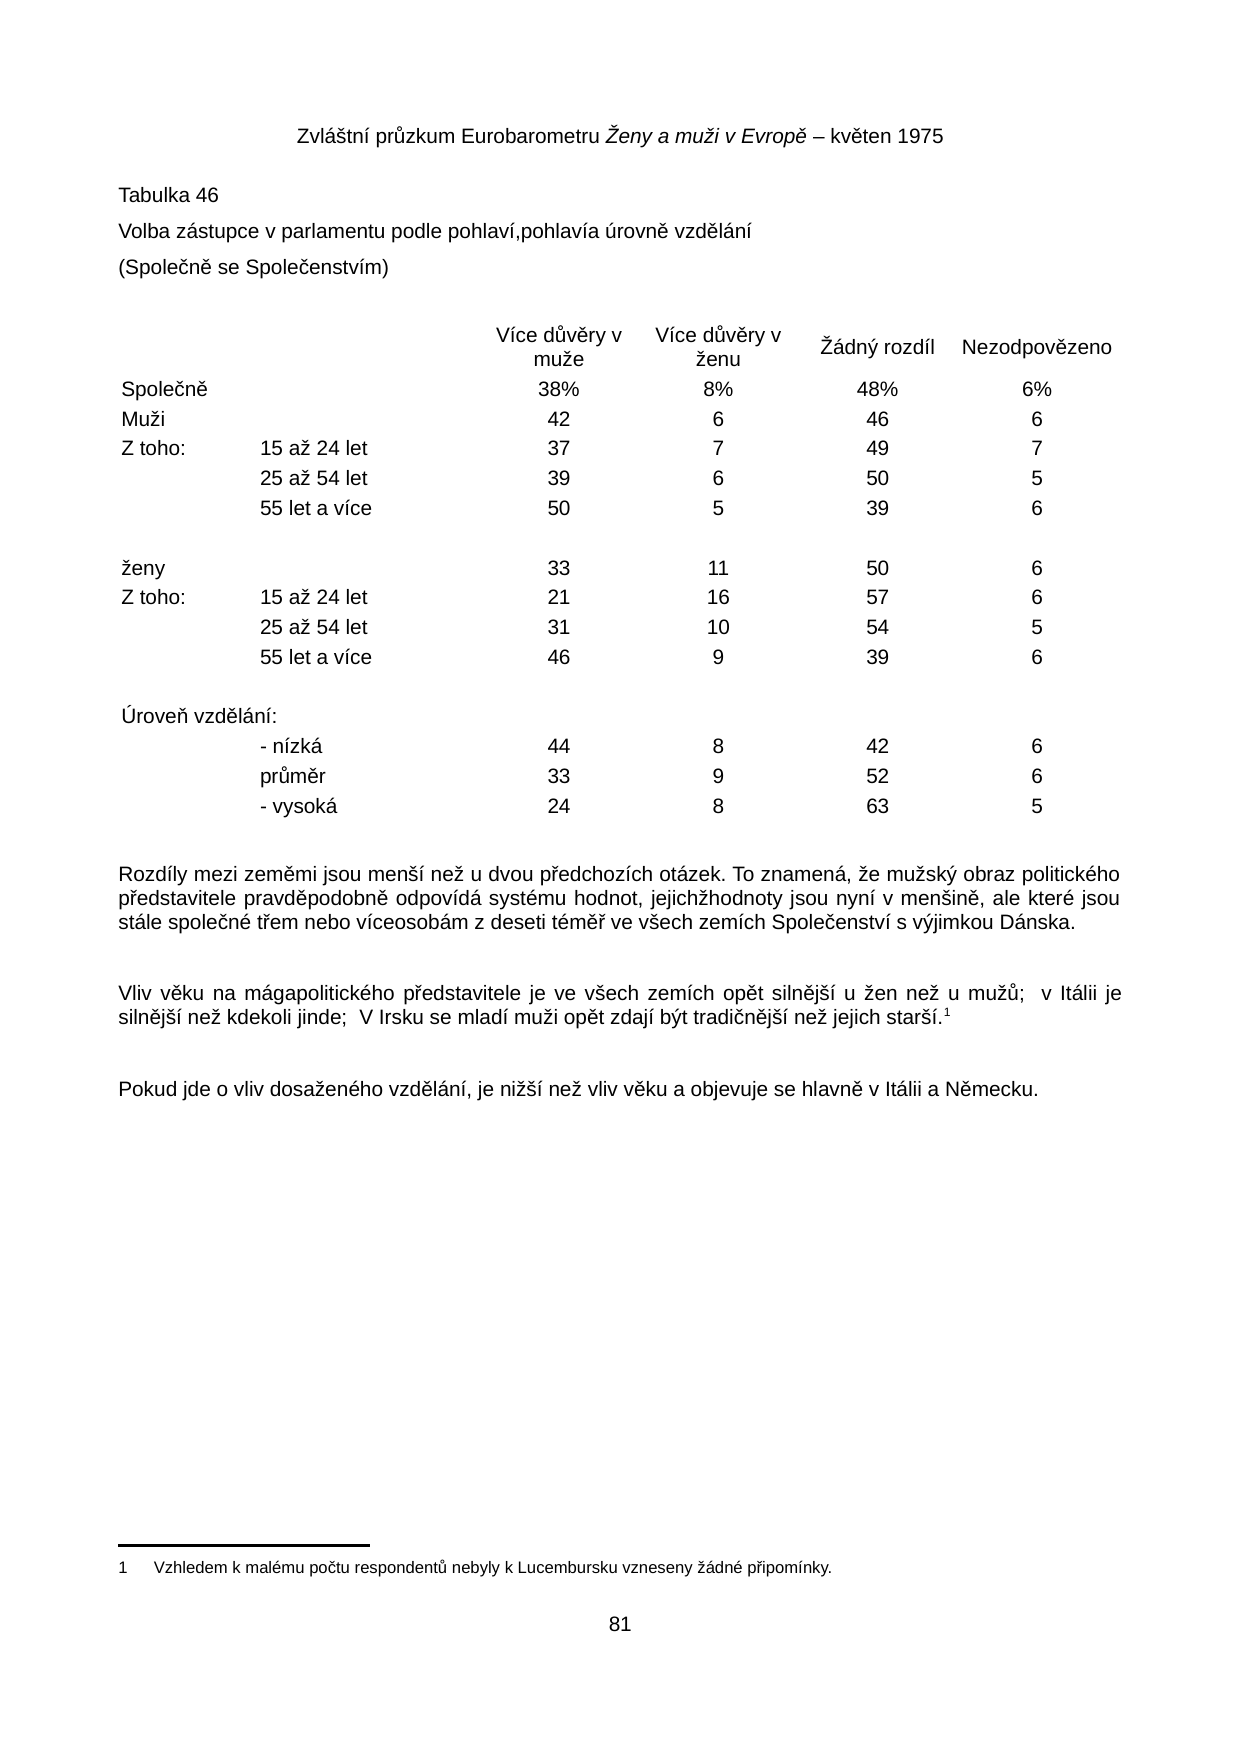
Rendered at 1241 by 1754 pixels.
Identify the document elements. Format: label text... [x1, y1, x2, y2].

table_cell [257, 672, 479, 701]
table_cell [257, 553, 479, 582]
table_cell 6 [639, 404, 798, 433]
table_cell 6 [957, 582, 1117, 612]
text (Společně se Společenstvím) [118, 254, 1122, 278]
table_cell 5 [957, 612, 1117, 642]
table_cell [118, 612, 257, 642]
table_header Nezodpovězeno [957, 320, 1117, 374]
table_cell 25 až 54 let [257, 612, 479, 642]
table_cell 9 [639, 642, 798, 672]
table_cell [118, 791, 257, 821]
table_cell 6 [957, 731, 1117, 761]
table_cell [118, 523, 257, 552]
table_cell 11 [639, 553, 798, 582]
table_cell [257, 374, 479, 403]
table_cell 8% [639, 374, 798, 403]
table_cell 42 [479, 404, 638, 433]
table_cell 42 [798, 731, 957, 761]
table_cell [118, 731, 257, 761]
table_cell 6 [957, 553, 1117, 582]
table_cell 46 [479, 642, 638, 672]
table_header Více důvěry v muže [479, 320, 638, 374]
table_cell [798, 523, 957, 552]
table_header Žádný rozdíl [798, 320, 957, 374]
table_cell 37 [479, 433, 638, 463]
table_header [257, 320, 479, 374]
table_cell 52 [798, 761, 957, 791]
table_cell 46 [798, 404, 957, 433]
table_cell Muži [118, 404, 257, 433]
table_cell 54 [798, 612, 957, 642]
table_cell 6% [957, 374, 1117, 403]
table_cell 15 až 24 let [257, 433, 479, 463]
table_cell [798, 701, 957, 731]
table_cell [118, 642, 257, 672]
table_cell ženy [118, 553, 257, 582]
table_cell 9 [639, 761, 798, 791]
table_cell 6 [957, 642, 1117, 672]
table_cell 7 [639, 433, 798, 463]
table_cell 24 [479, 791, 638, 821]
table_header [118, 320, 257, 374]
table_cell [798, 672, 957, 701]
table_cell 31 [479, 612, 638, 642]
table_cell 5 [957, 463, 1117, 493]
table_cell - nízká [257, 731, 479, 761]
table_cell [957, 701, 1117, 731]
table_cell [257, 404, 479, 433]
table_cell 39 [479, 463, 638, 493]
table_cell [957, 672, 1117, 701]
table_cell [957, 523, 1117, 552]
table_cell 8 [639, 731, 798, 761]
table_cell Úroveň vzdělání: [118, 701, 479, 731]
table_cell 6 [957, 493, 1117, 523]
text Volba zástupce v parlamentu podle pohlaví,pohlavía úrovně vzdělání [118, 219, 1122, 243]
table_cell 63 [798, 791, 957, 821]
table_cell 50 [798, 463, 957, 493]
table_cell 49 [798, 433, 957, 463]
table_cell 39 [798, 642, 957, 672]
table_cell 50 [479, 493, 638, 523]
table_cell 44 [479, 731, 638, 761]
table_cell [479, 701, 638, 731]
table_cell - vysoká [257, 791, 479, 821]
table_cell [479, 523, 638, 552]
table_cell [118, 463, 257, 493]
table_cell 8 [639, 791, 798, 821]
table_cell [118, 493, 257, 523]
text Tabulka 46 [118, 183, 1122, 207]
table_cell 55 let a více [257, 493, 479, 523]
text Vzhledem k malému počtu respondentů nebyly k Lucembursku vzneseny žádné připomínky. [118, 1557, 1122, 1577]
table_cell 6 [957, 761, 1117, 791]
table_cell [118, 761, 257, 791]
table_cell 5 [639, 493, 798, 523]
table_cell 57 [798, 582, 957, 612]
table_cell 33 [479, 761, 638, 791]
table_cell Z toho: [118, 433, 257, 463]
text Vliv věku na mágapolitického představitele je ve všech zemích opět silnější u žen než u mužů; v Itálii je silnější než kdekoli jinde; V Irsku se mladí muži opět zdají být tradičnější než jejich starší. [118, 981, 1122, 1029]
table_cell 5 [957, 791, 1117, 821]
table_cell 21 [479, 582, 638, 612]
table_cell 15 až 24 let [257, 582, 479, 612]
text Pokud jde o vliv dosaženého vzdělání, je nižší než vliv věku a objevuje se hlavně v Itálii a Německu. [118, 1076, 1122, 1100]
table_cell 16 [639, 582, 798, 612]
table_cell [479, 672, 638, 701]
table_cell 38% [479, 374, 638, 403]
table_cell [639, 701, 798, 731]
table_cell 48% [798, 374, 957, 403]
table_cell 6 [639, 463, 798, 493]
table_cell 6 [957, 404, 1117, 433]
text Rozdíly mezi zeměmi jsou menší než u dvou předchozích otázek. To znamená, že mužský obraz politického představitele pravděpodobně odpovídá systému hodnot, jejichžhodnoty jsou nyní v menšině, ale které jsou stále společné třem nebo víceosobám z deseti téměř ve všech zemích Společenství s výjimkou Dánska. [118, 862, 1122, 934]
table_cell 10 [639, 612, 798, 642]
table_cell 50 [798, 553, 957, 582]
table_cell 25 až 54 let [257, 463, 479, 493]
table_cell Společně [118, 374, 257, 403]
table_cell [639, 523, 798, 552]
table_cell 33 [479, 553, 638, 582]
table_header Více důvěry v ženu [639, 320, 798, 374]
table_cell průměr [257, 761, 479, 791]
table_cell Z toho: [118, 582, 257, 612]
table_cell [257, 523, 479, 552]
table_cell 55 let a více [257, 642, 479, 672]
table_cell [639, 672, 798, 701]
table_cell 7 [957, 433, 1117, 463]
table_cell [118, 672, 257, 701]
table_cell 39 [798, 493, 957, 523]
